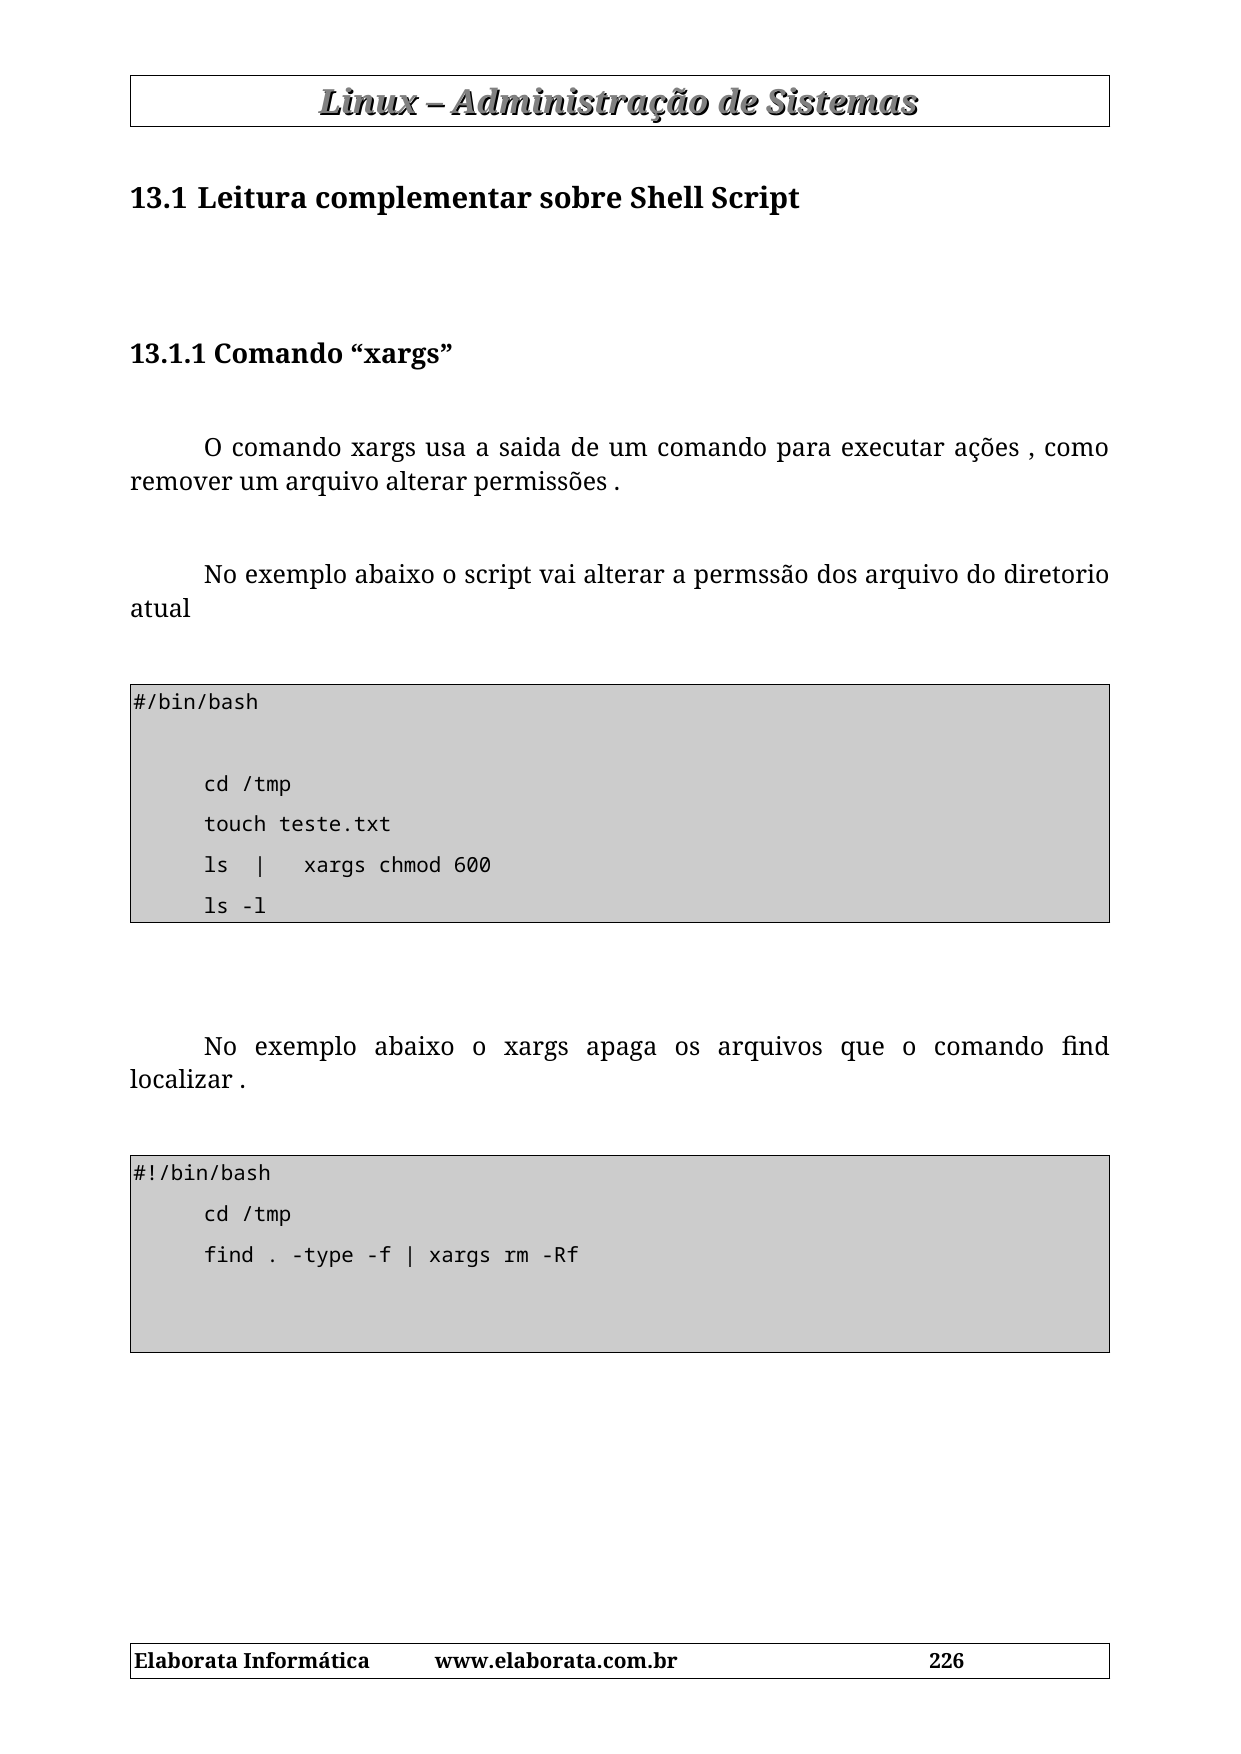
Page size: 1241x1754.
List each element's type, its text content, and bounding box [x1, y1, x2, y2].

text O comando xargs usa a saida de um comando para executar ações , como remover um arquivo alterar permissões . [130, 430, 1110, 498]
text touch teste.txt [131, 806, 1109, 838]
text cd /tmp [131, 766, 1109, 797]
text ls -l [131, 888, 1109, 922]
subtitle Comando “xargs” [130, 334, 1110, 371]
text find . -type -f | xargs rm -Rf [131, 1237, 1109, 1268]
text ls | xargs chmod 600 [131, 847, 1109, 879]
subtitle Leitura complementar sobre Shell Script [130, 177, 1110, 217]
text No exemplo abaixo o xargs apaga os arquivos que o comando find localizar . [130, 1028, 1110, 1096]
text No exemplo abaixo o script vai alterar a permssão dos arquivo do diretorio atual [130, 557, 1110, 625]
text #!/bin/bash [131, 1156, 1109, 1187]
text cd /tmp [131, 1196, 1109, 1227]
text #/bin/bash [131, 685, 1109, 716]
